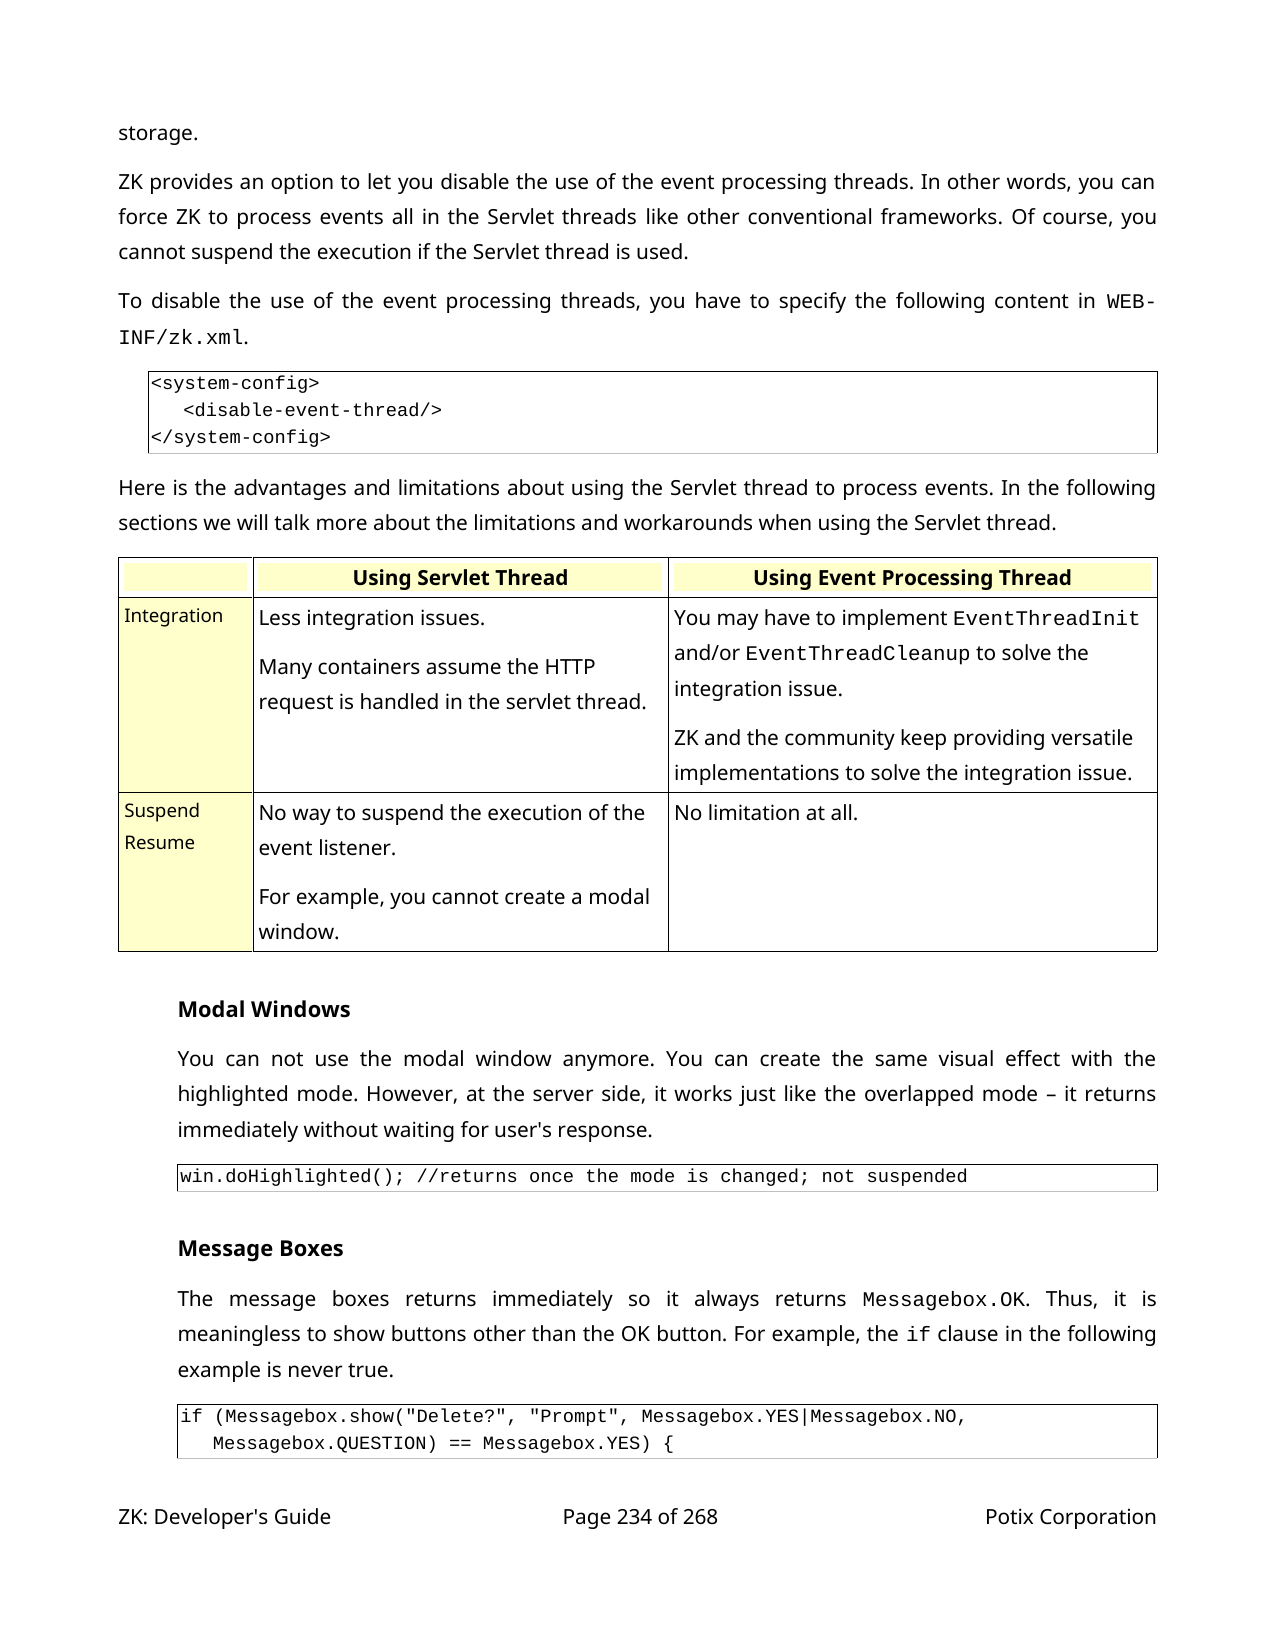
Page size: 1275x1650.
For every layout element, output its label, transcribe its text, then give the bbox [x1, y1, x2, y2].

text </system-config> [149, 425, 1157, 453]
text To disable the use of the event processing threads, you have to specify the following content in WEB-INF/zk.xml. [118, 286, 1157, 350]
table_cell You may have to implement EventThreadInit and/or EventThreadCleanup to solve the integration issue. ZK and the community keep providing versatile implementations to solve the integration issue. [669, 598, 1157, 792]
text <system-config> [149, 372, 1157, 395]
text win.doHighlighted(); //returns once the mode is changed; not suspended [178, 1165, 1157, 1191]
table_cell No way to suspend the execution of the event listener. For example, you cannot create a modal window. [254, 793, 668, 951]
text storage. [118, 118, 1157, 146]
text if (Messagebox.show("Delete?", "Prompt", Messagebox.YES|Messagebox.NO, [178, 1405, 1157, 1428]
text <disable-event-thread/> [149, 398, 1157, 422]
table_cell Suspend Resume [119, 793, 252, 951]
subtitle Modal Windows [177, 994, 1157, 1024]
table_header Using Servlet Thread [254, 558, 668, 597]
text You can not use the modal window anymore. You can create the same visual effect with the highlighted mode. However, at the server side, it works just like the overlapped mode – it returns immediately without waiting for user's response. [177, 1044, 1157, 1143]
table_cell Less integration issues. Many containers assume the HTTP request is handled in the servlet thread. [254, 598, 668, 792]
text The message boxes returns immediately so it always returns Messagebox.OK. Thus, it is meaningless to show buttons other than the OK button. For example, the if clause in the following example is never true. [177, 1284, 1157, 1383]
subtitle Message Boxes [177, 1233, 1157, 1263]
table_header [119, 558, 252, 597]
table_header Using Event Processing Thread [669, 558, 1157, 597]
text Here is the advantages and limitations about using the Servlet thread to process events. In the following sections we will talk more about the limitations and workarounds when using the Servlet thread. [118, 473, 1157, 537]
table_cell Integration [119, 598, 252, 792]
table_cell No limitation at all. [669, 793, 1157, 951]
text Messagebox.QUESTION) == Messagebox.YES) { [178, 1431, 1157, 1458]
text ZK provides an option to let you disable the use of the event processing threads. In other words, you can force ZK to process events all in the Servlet threads like other conventional frameworks. Of course, you cannot suspend the execution if the Servlet thread is used. [118, 167, 1157, 266]
